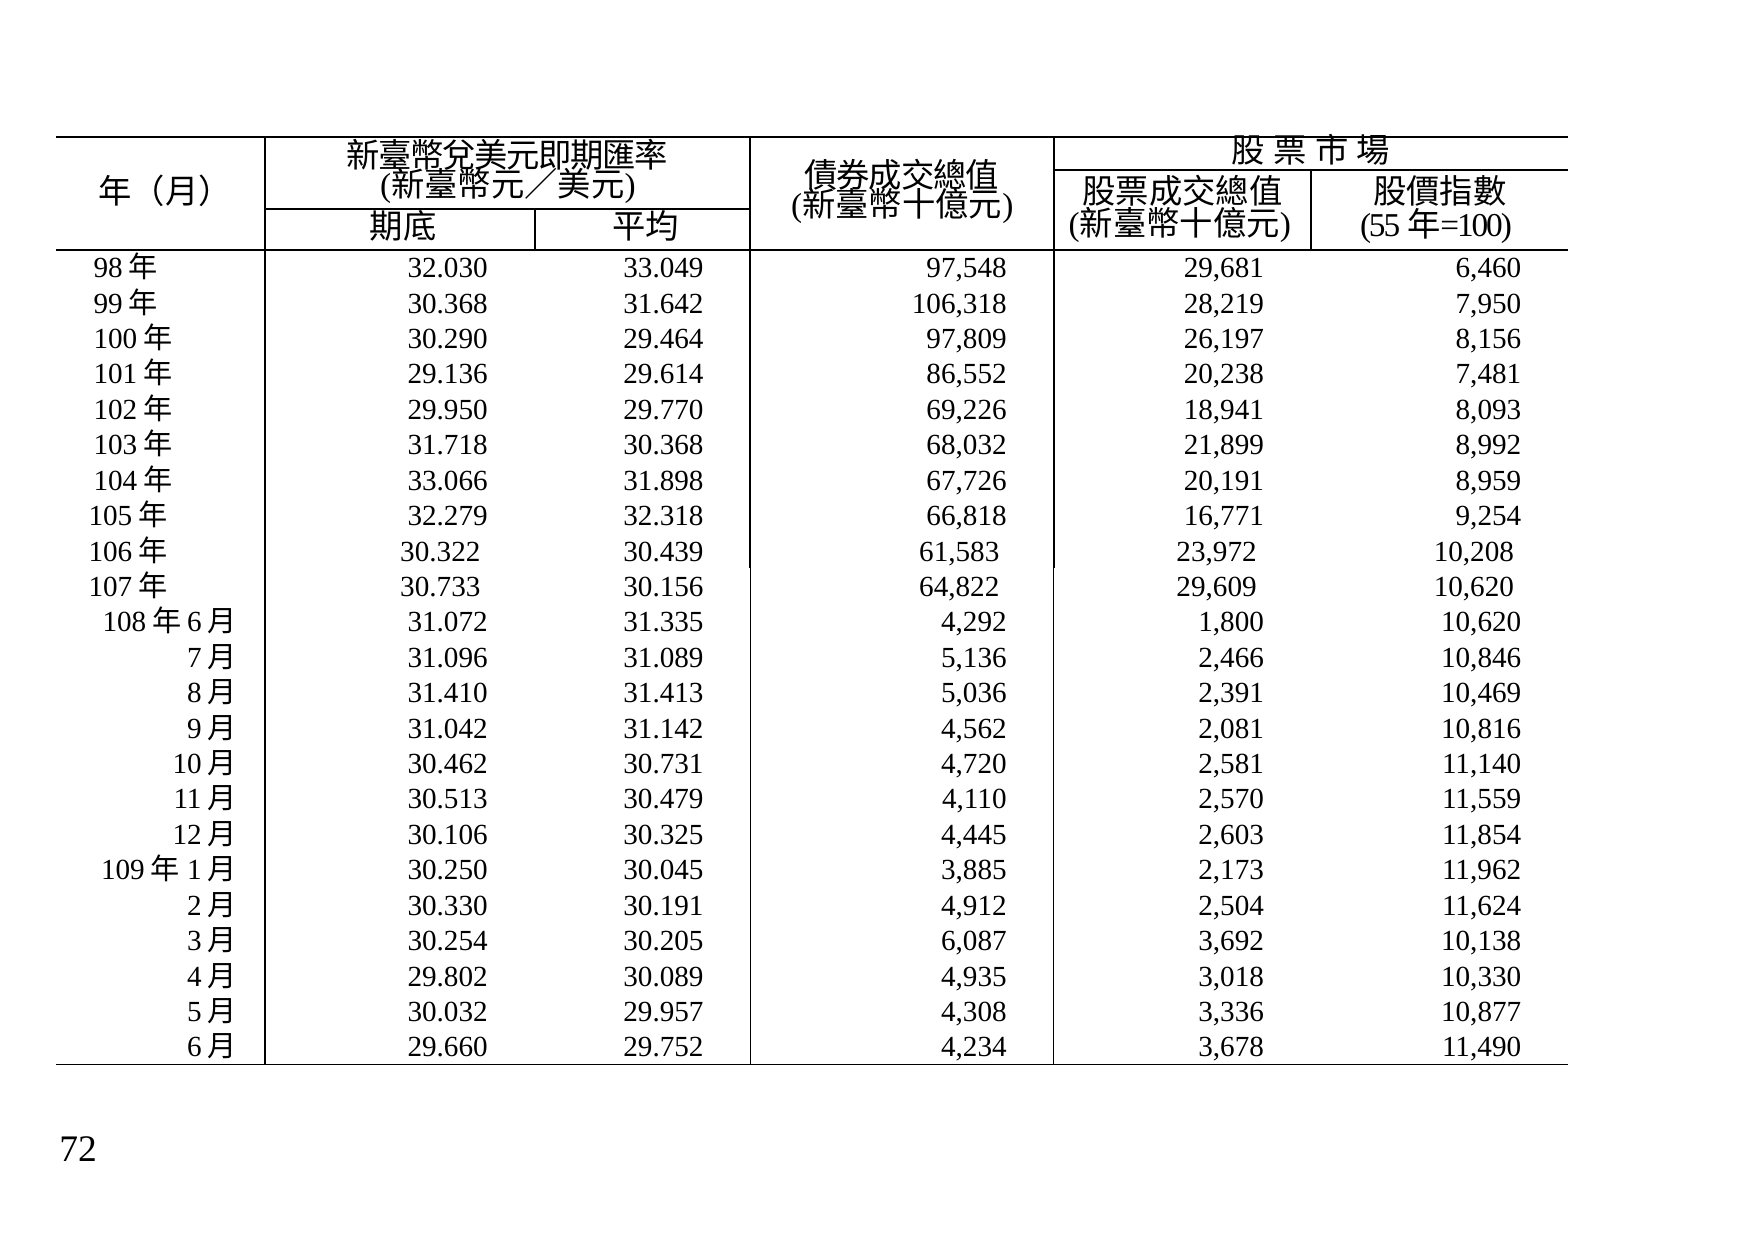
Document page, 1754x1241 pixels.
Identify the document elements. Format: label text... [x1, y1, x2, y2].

table_cell 29.464 [535, 320, 749, 355]
table_cell 30.106 [266, 816, 534, 851]
table_cell 10,138 [1311, 922, 1568, 957]
table_cell 23,972 [1055, 532, 1311, 568]
table_cell 30.032 [266, 993, 534, 1028]
table_cell 30.322 [266, 532, 534, 568]
table_cell 31.096 [266, 639, 534, 674]
table_cell 18,941 [1055, 391, 1311, 426]
table_cell 30.205 [535, 922, 750, 957]
table_cell 2,173 [1054, 851, 1311, 886]
table_cell 3,692 [1054, 922, 1311, 957]
table_cell 30.250 [266, 851, 534, 886]
table_cell 29.660 [266, 1028, 534, 1063]
table_cell 30.368 [266, 284, 534, 320]
table_cell 30.513 [266, 780, 534, 816]
table_cell 4月 [56, 957, 264, 993]
table_cell 4,445 [751, 816, 1053, 851]
table_cell 2,466 [1054, 639, 1311, 674]
table_cell 期底 [266, 210, 534, 249]
table_cell 11,962 [1311, 851, 1568, 886]
table_cell 2,504 [1054, 886, 1311, 922]
table_cell 104年 [56, 461, 264, 497]
table_cell 108年6月 [56, 603, 264, 638]
table_cell 10,469 [1311, 674, 1568, 709]
table_cell 12月 [56, 816, 264, 851]
table_cell 10,330 [1311, 957, 1568, 993]
table_cell 5月 [56, 993, 264, 1028]
table_cell 2,581 [1054, 745, 1311, 780]
table_cell 11,624 [1311, 886, 1568, 922]
table_cell 5,036 [751, 674, 1053, 709]
table_cell 30.330 [266, 886, 534, 922]
table_cell 29.802 [266, 957, 534, 993]
table_cell 4,912 [751, 886, 1053, 922]
table_cell 30.191 [535, 886, 750, 922]
table_cell 30.439 [535, 532, 749, 568]
table_cell 5,136 [751, 639, 1053, 674]
table_cell 10,877 [1311, 993, 1568, 1028]
table_cell 32.030 [266, 251, 534, 284]
table_cell 20,191 [1055, 461, 1311, 497]
table_cell 11,854 [1311, 816, 1568, 851]
table_cell 29.950 [266, 391, 534, 426]
table_cell 10月 [56, 745, 264, 780]
table_cell 31.042 [266, 709, 534, 745]
table_cell 2,603 [1054, 816, 1311, 851]
table_cell 3,336 [1054, 993, 1311, 1028]
table_cell 107年 [56, 568, 264, 603]
table_cell 7月 [56, 639, 264, 674]
table_cell 61,583 [751, 532, 1053, 568]
table_header 新臺幣兌美元即期匯率 (新臺幣元／美元) [266, 138, 749, 208]
table_cell 1,800 [1054, 603, 1311, 638]
table_cell 86,552 [751, 355, 1053, 391]
table_cell 97,809 [751, 320, 1053, 355]
table_cell 106年 [56, 532, 264, 568]
table_cell 10,208 [1311, 532, 1568, 568]
table_cell 33.049 [535, 251, 749, 284]
table_cell 10,846 [1311, 639, 1568, 674]
table_header 債券成交總值 (新臺幣十億元) [751, 138, 1053, 249]
table_cell 31.335 [535, 603, 750, 638]
table_cell 3,885 [751, 851, 1053, 886]
table_cell 10,620 [1311, 603, 1568, 638]
table_cell 11月 [56, 780, 264, 816]
table_cell 30.462 [266, 745, 534, 780]
table_cell 105年 [56, 497, 264, 532]
table_cell 69,226 [751, 391, 1053, 426]
table_cell 30.731 [535, 745, 750, 780]
table_cell 103年 [56, 426, 264, 461]
table_cell 30.325 [535, 816, 750, 851]
table_cell 4,308 [751, 993, 1053, 1028]
table_cell 6,460 [1311, 251, 1568, 284]
table_cell 2,570 [1054, 780, 1311, 816]
table_cell 31.072 [266, 603, 534, 638]
table_cell 26,197 [1055, 320, 1311, 355]
table_cell 4,292 [751, 603, 1053, 638]
table_cell 8,959 [1311, 461, 1568, 497]
table_cell 99年 [56, 284, 264, 320]
table_cell 100年 [56, 320, 264, 355]
table_cell 30.368 [535, 426, 749, 461]
table_cell 33.066 [266, 461, 534, 497]
table_header 年（月） [56, 138, 264, 249]
table_cell 31.410 [266, 674, 534, 709]
table_cell 6月 [56, 1028, 264, 1063]
table_cell 97,548 [751, 251, 1053, 284]
table_cell 31.142 [535, 709, 750, 745]
table_cell 29.752 [535, 1028, 750, 1063]
table_cell 8,992 [1311, 426, 1568, 461]
table_cell 29.957 [535, 993, 750, 1028]
table_cell 7,950 [1311, 284, 1568, 320]
table_cell 31.089 [535, 639, 750, 674]
table_cell 20,238 [1055, 355, 1311, 391]
table_cell 102年 [56, 391, 264, 426]
table_cell 11,490 [1311, 1028, 1568, 1063]
table_cell 109年 1月 [56, 851, 264, 886]
table_cell 30.733 [266, 568, 534, 603]
table_cell 30.254 [266, 922, 534, 957]
table_cell 29.136 [266, 355, 534, 391]
table_cell 2,081 [1054, 709, 1311, 745]
table_cell 4,720 [751, 745, 1053, 780]
table_cell 11,140 [1311, 745, 1568, 780]
table_cell 7,481 [1311, 355, 1568, 391]
table_cell 8,156 [1311, 320, 1568, 355]
table_cell 30.479 [535, 780, 750, 816]
table_cell 28,219 [1055, 284, 1311, 320]
table_cell 30.156 [535, 568, 750, 603]
table_cell 29,681 [1055, 251, 1311, 284]
table_cell 16,771 [1055, 497, 1311, 532]
table_cell 31.413 [535, 674, 750, 709]
table_cell 29,609 [1054, 568, 1311, 603]
table_cell 3,018 [1054, 957, 1311, 993]
table_cell 9月 [56, 709, 264, 745]
table_cell 101年 [56, 355, 264, 391]
table_cell 4,562 [751, 709, 1053, 745]
table_cell 10,620 [1311, 568, 1568, 603]
table_cell 29.614 [535, 355, 749, 391]
table_cell 31.898 [535, 461, 749, 497]
table_cell 8,093 [1311, 391, 1568, 426]
table_cell 32.279 [266, 497, 534, 532]
table_cell 64,822 [751, 568, 1053, 603]
table_cell 98年 [56, 251, 264, 284]
table_cell 4,234 [751, 1028, 1053, 1063]
table_cell 4,110 [751, 780, 1053, 816]
table_cell 68,032 [751, 426, 1053, 461]
table_cell 平均 [536, 210, 749, 249]
table_cell 8月 [56, 674, 264, 709]
table_cell 66,818 [751, 497, 1053, 532]
table_header 股 票 市 場 [1055, 138, 1568, 169]
table_cell 9,254 [1311, 497, 1568, 532]
table_cell 3月 [56, 922, 264, 957]
table_cell 10,816 [1311, 709, 1568, 745]
table_cell 30.045 [535, 851, 750, 886]
table_cell 30.290 [266, 320, 534, 355]
table_cell 6,087 [751, 922, 1053, 957]
table_cell 29.770 [535, 391, 749, 426]
table_cell 67,726 [751, 461, 1053, 497]
table_cell 32.318 [535, 497, 749, 532]
table_cell 股價指數 (55年=100) [1312, 171, 1568, 249]
table_cell 21,899 [1055, 426, 1311, 461]
table_cell 4,935 [751, 957, 1053, 993]
table_cell 2月 [56, 886, 264, 922]
table_cell 30.089 [535, 957, 750, 993]
table_cell 11,559 [1311, 780, 1568, 816]
table_cell 2,391 [1054, 674, 1311, 709]
table_cell 3,678 [1054, 1028, 1311, 1063]
table_cell 106,318 [751, 284, 1053, 320]
table_cell 31.642 [535, 284, 749, 320]
table_cell 31.718 [266, 426, 534, 461]
table_cell 股票成交總值 (新臺幣十億元) [1055, 171, 1310, 249]
